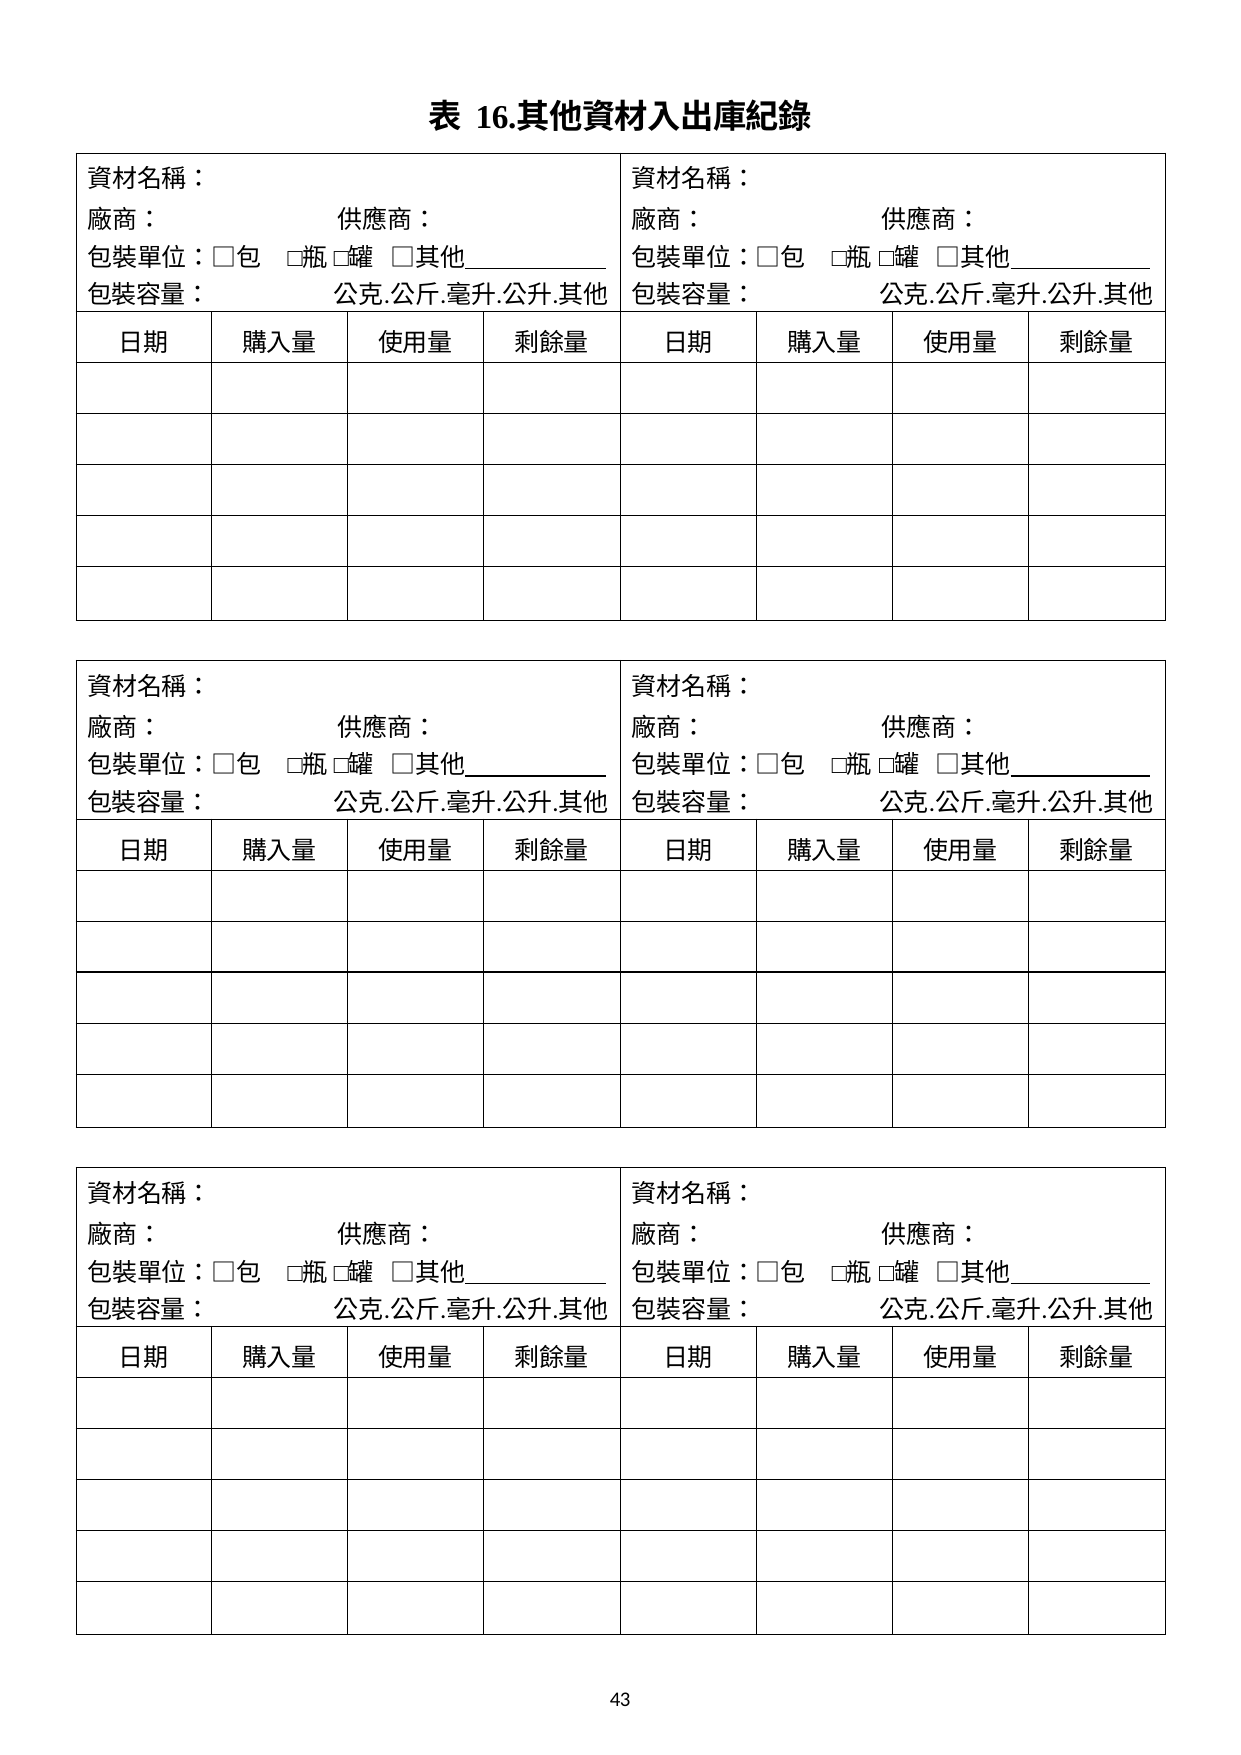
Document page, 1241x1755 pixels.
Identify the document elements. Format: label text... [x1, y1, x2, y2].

table_cell [893, 1024, 1028, 1074]
table_cell 日期 [621, 312, 756, 362]
table_cell 剩餘量 [484, 1327, 620, 1377]
table_cell [757, 516, 892, 566]
table_header 資材名稱： 廠商： 供應商： 包裝單位：□包 □瓶 □罐 □其他 包裝容量： 公克.公斤.毫升.公升.其他 [621, 1168, 1165, 1326]
table_cell [484, 1429, 620, 1479]
table_cell 購入量 [757, 820, 892, 869]
table_cell [1029, 1582, 1165, 1634]
table_cell 日期 [77, 820, 211, 869]
table_cell [484, 1531, 620, 1581]
table_cell [621, 363, 756, 413]
table_cell [621, 1378, 756, 1428]
table_cell 購入量 [212, 820, 347, 869]
table_cell [348, 567, 483, 619]
table_cell [757, 871, 892, 921]
table_cell [757, 922, 892, 971]
table_cell [212, 1378, 347, 1428]
table_cell [212, 1582, 347, 1634]
table_cell [621, 567, 756, 619]
table_cell [212, 363, 347, 413]
table_cell [893, 465, 1028, 515]
table_cell [1029, 1378, 1165, 1428]
table_cell [1029, 922, 1165, 971]
table_cell [893, 1480, 1028, 1530]
table_cell 購入量 [212, 312, 347, 362]
table_cell [348, 1480, 483, 1530]
table_cell [348, 973, 483, 1023]
table_cell [1029, 414, 1165, 464]
table_cell 使用量 [893, 312, 1028, 362]
table_cell 使用量 [893, 1327, 1028, 1377]
table_cell [484, 1024, 620, 1074]
table_cell [893, 871, 1028, 921]
table_cell [1029, 465, 1165, 515]
table_cell [212, 1531, 347, 1581]
table_cell [757, 1075, 892, 1127]
table_cell [1029, 1024, 1165, 1074]
table_cell [621, 1531, 756, 1581]
table_header 資材名稱： 廠商： 供應商： 包裝單位：□包 □瓶 □罐 □其他 包裝容量： 公克.公斤.毫升.公升.其他 [77, 661, 620, 818]
table_cell [757, 1480, 892, 1530]
table_cell [212, 973, 347, 1023]
table_cell 剩餘量 [484, 312, 620, 362]
table_cell [484, 973, 620, 1023]
table_cell [757, 414, 892, 464]
table_header 資材名稱： 廠商： 供應商： 包裝單位：□包 □瓶 □罐 □其他 包裝容量： 公克.公斤.毫升.公升.其他 [621, 154, 1165, 311]
table_cell [77, 922, 211, 971]
table_cell [621, 1480, 756, 1530]
table_cell [484, 1480, 620, 1530]
table_cell [348, 1075, 483, 1127]
table_cell [77, 1480, 211, 1530]
table_cell [893, 1429, 1028, 1479]
table_cell [348, 363, 483, 413]
table_cell [77, 414, 211, 464]
table_cell [621, 414, 756, 464]
table_cell [77, 363, 211, 413]
table_cell [77, 516, 211, 566]
table_cell [212, 922, 347, 971]
table_cell [893, 1531, 1028, 1581]
table_cell [621, 871, 756, 921]
table_cell [77, 1024, 211, 1074]
table_cell [348, 414, 483, 464]
table_cell [77, 1531, 211, 1581]
table_cell [348, 465, 483, 515]
table_cell [212, 1075, 347, 1127]
table_cell [77, 567, 211, 619]
table_cell [621, 1075, 756, 1127]
table_cell [893, 1582, 1028, 1634]
table_cell [484, 1075, 620, 1127]
table_cell [621, 1024, 756, 1074]
table_cell [893, 1075, 1028, 1127]
table_cell [757, 567, 892, 619]
table_cell 剩餘量 [1029, 820, 1165, 869]
table_cell [77, 1429, 211, 1479]
table_cell [212, 1429, 347, 1479]
table_cell 使用量 [348, 312, 483, 362]
table_cell [77, 973, 211, 1023]
table_cell 購入量 [212, 1327, 347, 1377]
table_cell [1029, 1531, 1165, 1581]
table_cell 購入量 [757, 312, 892, 362]
table_cell 使用量 [348, 820, 483, 869]
table_cell 日期 [77, 1327, 211, 1377]
table_cell [212, 567, 347, 619]
table_cell [893, 1378, 1028, 1428]
table_cell [1029, 871, 1165, 921]
table_cell 剩餘量 [1029, 1327, 1165, 1377]
table_cell [348, 1429, 483, 1479]
table_cell [621, 922, 756, 971]
table_cell [757, 1429, 892, 1479]
table_cell [757, 363, 892, 413]
table_cell [348, 871, 483, 921]
table_cell [77, 1378, 211, 1428]
table_cell [212, 465, 347, 515]
table_cell [348, 1582, 483, 1634]
table_cell 剩餘量 [1029, 312, 1165, 362]
table_cell 日期 [77, 312, 211, 362]
table_cell [621, 516, 756, 566]
table_cell [893, 567, 1028, 619]
table_cell 使用量 [893, 820, 1028, 869]
subtitle 表 16.其他資材入出庫紀錄 [50, 90, 1191, 138]
table_cell [348, 922, 483, 971]
table_cell [484, 567, 620, 619]
table_cell 使用量 [348, 1327, 483, 1377]
table_header 資材名稱： 廠商： 供應商： 包裝單位：□包 □瓶 □罐 □其他 包裝容量： 公克.公斤.毫升.公升.其他 [77, 154, 620, 311]
table_cell [484, 363, 620, 413]
table_cell [212, 1480, 347, 1530]
table_cell [621, 465, 756, 515]
table_cell [757, 1582, 892, 1634]
table_header 資材名稱： 廠商： 供應商： 包裝單位：□包 □瓶 □罐 □其他 包裝容量： 公克.公斤.毫升.公升.其他 [621, 661, 1165, 818]
table_cell [348, 1378, 483, 1428]
table_cell [77, 1582, 211, 1634]
table_cell [484, 465, 620, 515]
table_cell [348, 1531, 483, 1581]
table_cell [212, 1024, 347, 1074]
table_cell [212, 516, 347, 566]
table_cell [621, 1582, 756, 1634]
table_cell [1029, 363, 1165, 413]
table_cell [1029, 973, 1165, 1023]
table_cell [1029, 1480, 1165, 1530]
table_cell [1029, 1429, 1165, 1479]
table_cell [893, 973, 1028, 1023]
table_cell [621, 1429, 756, 1479]
table_cell [484, 1582, 620, 1634]
table_cell 日期 [621, 820, 756, 869]
table_cell [1029, 1075, 1165, 1127]
table_cell [757, 1378, 892, 1428]
table_cell [212, 414, 347, 464]
table_cell [77, 465, 211, 515]
table_cell [1029, 567, 1165, 619]
table_cell [893, 363, 1028, 413]
table_cell [757, 1531, 892, 1581]
table_cell [77, 871, 211, 921]
table_cell [484, 922, 620, 971]
table_cell [484, 871, 620, 921]
table_cell [348, 516, 483, 566]
table_cell 日期 [621, 1327, 756, 1377]
table_cell [621, 973, 756, 1023]
table_cell [1029, 516, 1165, 566]
table_cell [757, 973, 892, 1023]
table_header 資材名稱： 廠商： 供應商： 包裝單位：□包 □瓶 □罐 □其他 包裝容量： 公克.公斤.毫升.公升.其他 [77, 1168, 620, 1326]
table_cell 購入量 [757, 1327, 892, 1377]
table_cell 剩餘量 [484, 820, 620, 869]
table_cell [757, 1024, 892, 1074]
table_cell [212, 871, 347, 921]
table_cell [757, 465, 892, 515]
table_cell [348, 1024, 483, 1074]
table_cell [893, 414, 1028, 464]
table_cell [893, 922, 1028, 971]
table_cell [893, 516, 1028, 566]
table_cell [484, 1378, 620, 1428]
table_cell [484, 414, 620, 464]
table_cell [77, 1075, 211, 1127]
table_cell [484, 516, 620, 566]
